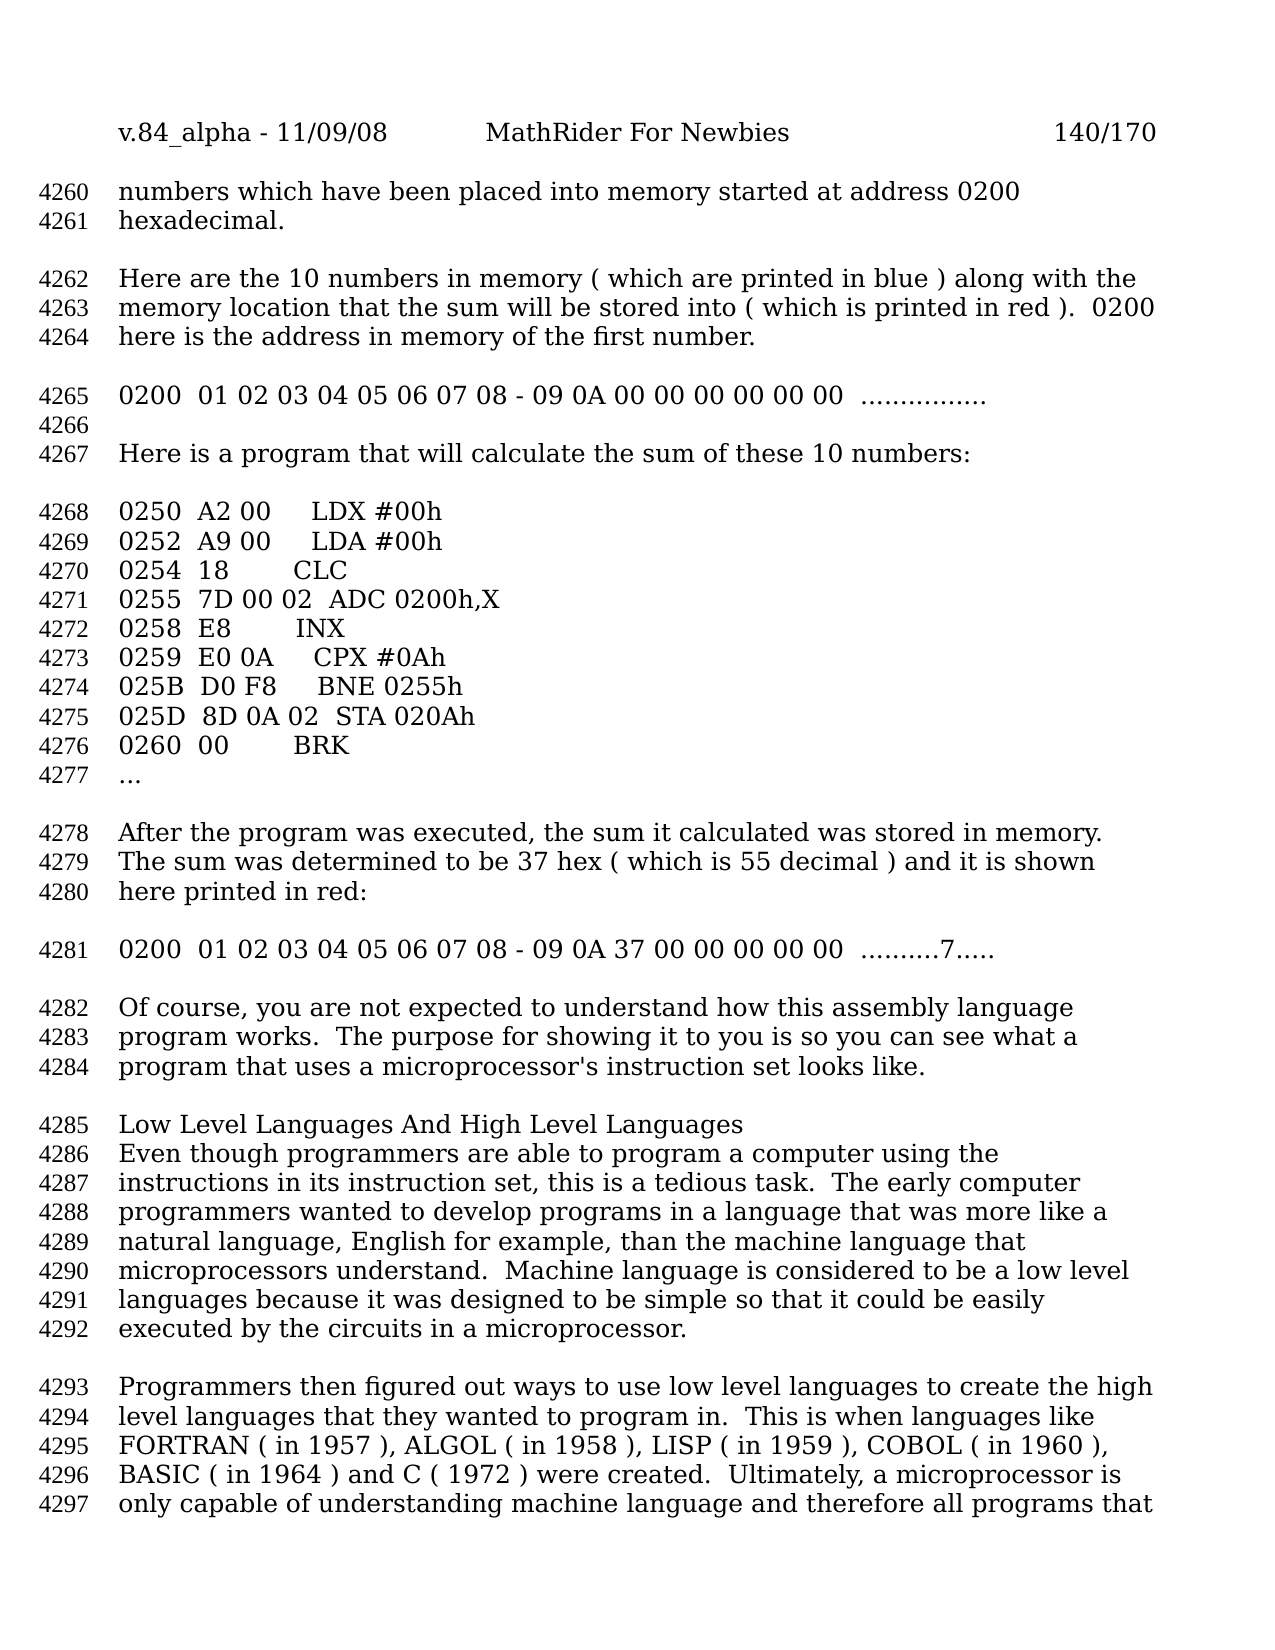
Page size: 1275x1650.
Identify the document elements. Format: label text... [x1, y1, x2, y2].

text 0259 E0 0A CPX #0Ah [118, 643, 1157, 673]
text Here is a program that will calculate the sum of these 10 numbers: [118, 439, 1157, 468]
text Here are the 10 numbers in memory ( which are printed in blue ) along with the memory location that the sum will be stored into ( which is printed in red ). 0200 here is the address in memory of the first number. [118, 264, 1157, 352]
text After the program was executed, the sum it calculated was stored in memory. The sum was determined to be 37 hex ( which is 55 decimal ) and it is shown here printed in red: [118, 818, 1157, 906]
text Low Level Languages And High Level Languages [118, 1110, 1157, 1139]
text 0258 E8 INX [118, 614, 1157, 643]
text 0200 01 02 03 04 05 06 07 08 - 09 0A 00 00 00 00 00 00 ................ [118, 381, 1157, 410]
text 0200 01 02 03 04 05 06 07 08 - 09 0A 37 00 00 00 00 00 ..........7..... [118, 935, 1157, 964]
text 0252 A9 00 LDA #00h [118, 527, 1157, 556]
text 0255 7D 00 02 ADC 0200h,X [118, 585, 1157, 614]
text 0250 A2 00 LDX #00h [118, 498, 1157, 527]
text 025D 8D 0A 02 STA 020Ah [118, 702, 1157, 731]
text Of course, you are not expected to understand how this assembly language program works. The purpose for showing it to you is so you can see what a program that uses a microprocessor's instruction set looks like. [118, 993, 1157, 1081]
text 0254 18 CLC [118, 556, 1157, 585]
text 025B D0 F8 BNE 0255h [118, 673, 1157, 702]
text Even though programmers are able to program a computer using the instructions in its instruction set, this is a tedious task. The early computer programmers wanted to develop programs in a language that was more like a natural language, English for example, than the machine language that microprocessors understand. Machine language is considered to be a low level languages because it was designed to be simple so that it could be easily executed by the circuits in a microprocessor. [118, 1139, 1157, 1343]
text Programmers then figured out ways to use low level languages to create the high level languages that they wanted to program in. This is when languages like FORTRAN ( in 1957 ), ALGOL ( in 1958 ), LISP ( in 1959 ), COBOL ( in 1960 ), BASIC ( in 1964 ) and C ( 1972 ) were created. Ultimately, a microprocessor is only capable of understanding machine language and therefore all programs that [118, 1373, 1157, 1518]
text 0260 00 BRK [118, 731, 1157, 760]
text numbers which have been placed into memory started at address 0200 hexadecimal. [118, 177, 1157, 235]
text ... [118, 760, 1157, 789]
